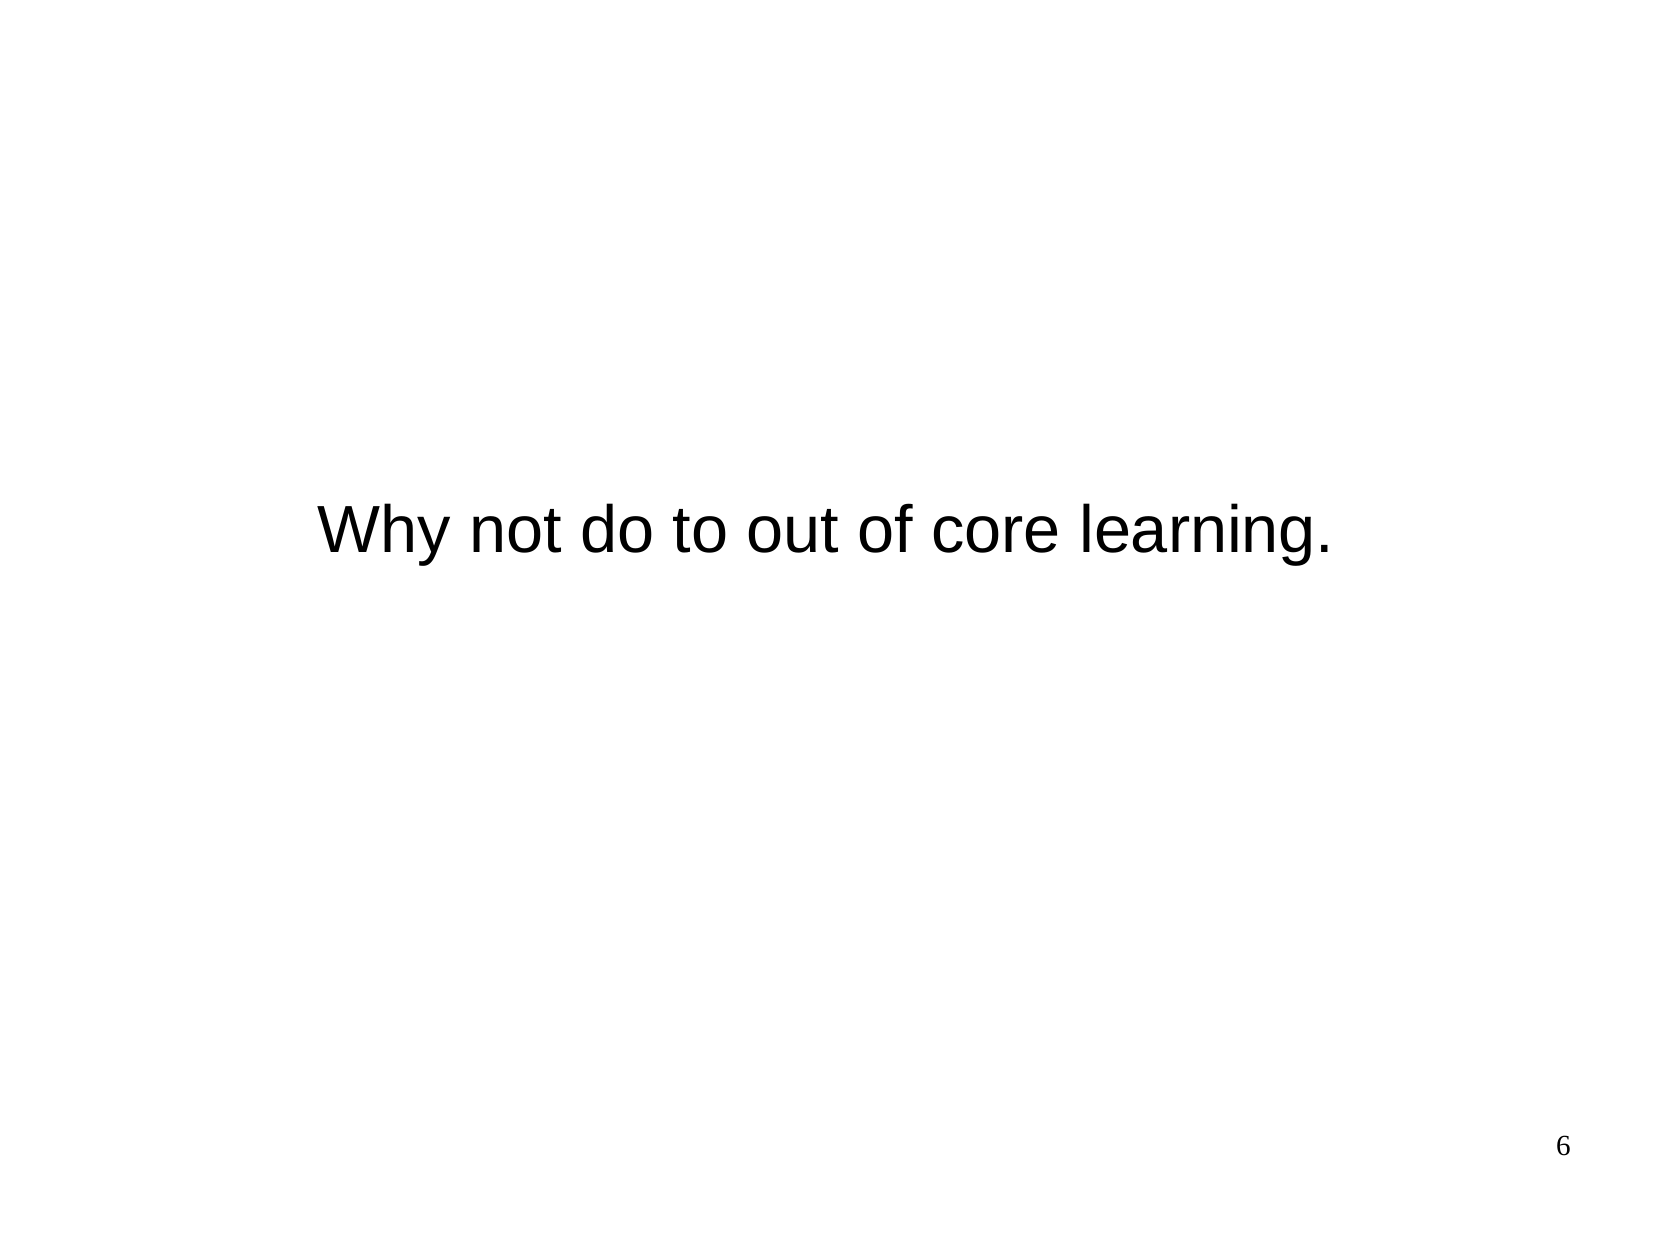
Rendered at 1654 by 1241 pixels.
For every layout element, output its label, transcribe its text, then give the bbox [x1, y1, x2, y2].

subtitle Why not do to out of core learning. [82, 49, 1571, 1010]
